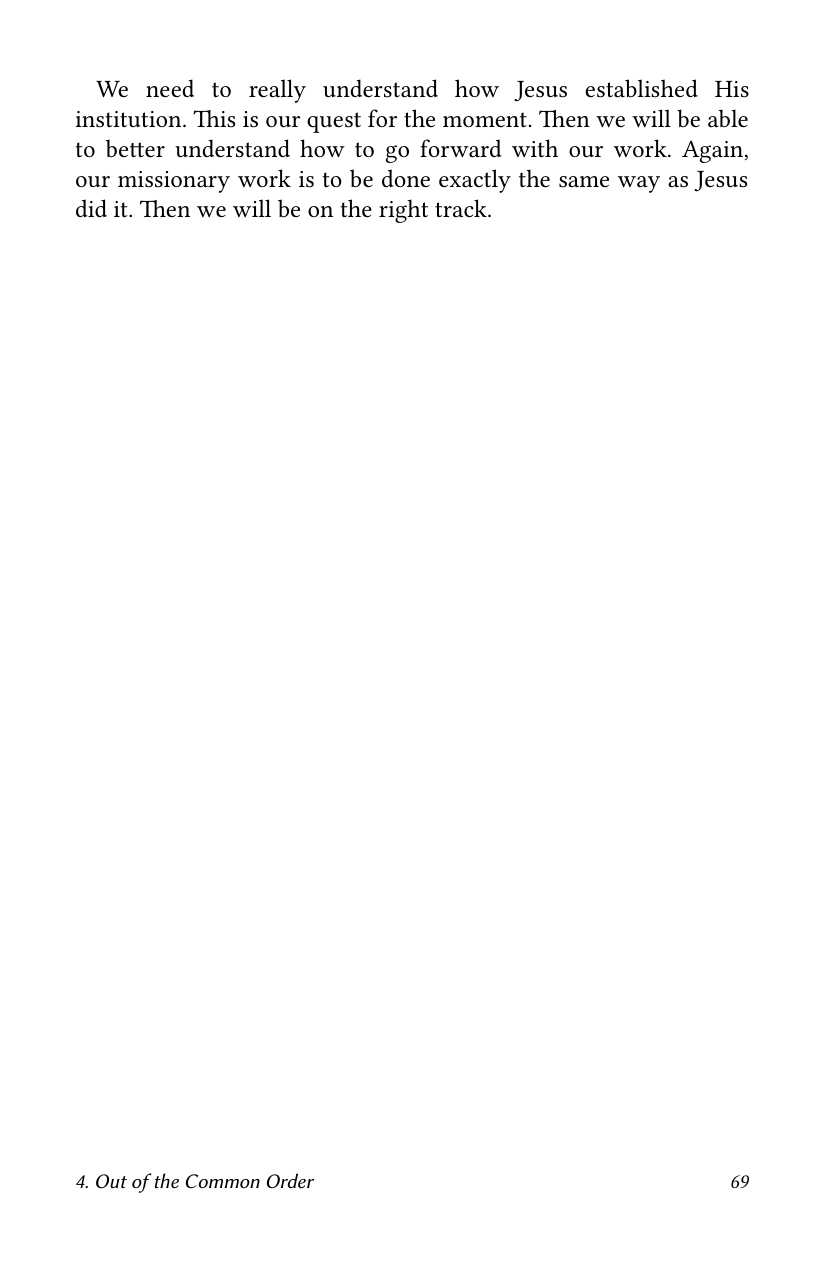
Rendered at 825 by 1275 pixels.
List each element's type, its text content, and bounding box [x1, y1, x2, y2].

text We need to really understand how Jesus established His institution. This is our quest for the moment. Then we will be able to better understand how to go forward with our work. Again, our missionary work is to be done exactly the same way as Jesus did it. Then we will be on the right track. [75, 75, 750, 223]
